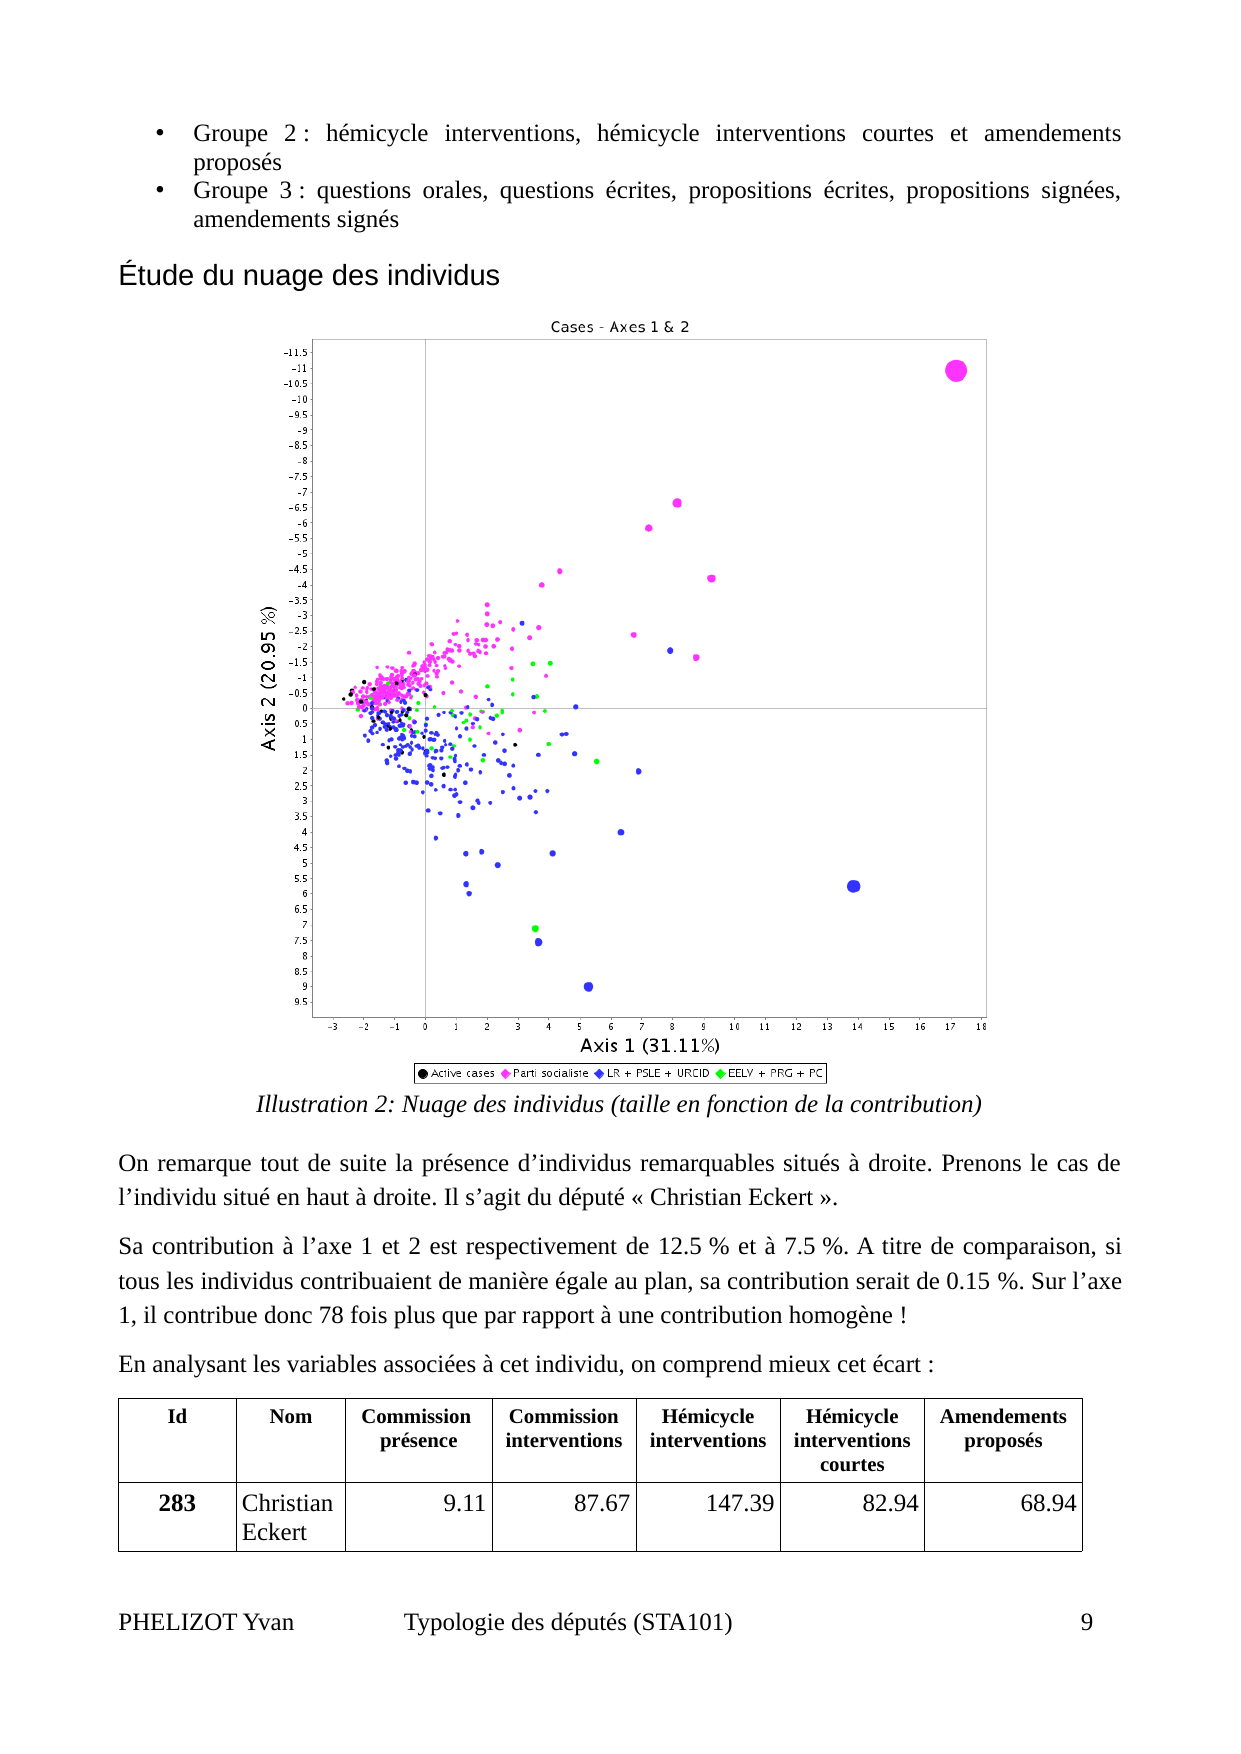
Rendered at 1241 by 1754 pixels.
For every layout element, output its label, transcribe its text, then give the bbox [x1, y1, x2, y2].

table_header Commission interventions [493, 1399, 636, 1482]
picture [243, 316, 997, 1084]
table_cell 147.39 [637, 1483, 780, 1551]
table_header Hémicycle interventions courtes [781, 1399, 924, 1482]
text En analysant les variables associées à cet individu, on comprend mieux cet écart : [118, 1349, 1122, 1378]
text Sa contribution à l’axe 1 et 2 est respectivement de 12.5 % et à 7.5 %. A titre de comparaison, si tous les individus contribuaient de manière égale au plan, sa contribution serait de 0.15 %. Sur l’axe 1, il contribue donc 78 fois plus que par rapport à une contribution homogène ! [118, 1231, 1122, 1329]
text On remarque tout de suite la présence d’individus remarquables situés à droite. Prenons le cas de l’individu situé en haut à droite. Il s’agit du député « Christian Eckert ». [118, 1148, 1122, 1211]
subtitle Étude du nuage des individus [118, 258, 1122, 292]
table_cell 87.67 [493, 1483, 636, 1551]
list Groupe 3 : questions orales, questions écrites, propositions écrites, propositions signées, amendements signés [156, 176, 1122, 233]
table_cell 9.11 [346, 1483, 492, 1551]
table_cell 68.94 [925, 1483, 1082, 1551]
table_header Hémicycle interventions [637, 1399, 780, 1482]
table_header Nom [237, 1399, 345, 1482]
table_header Amendements proposés [925, 1399, 1082, 1482]
table_header Id [119, 1399, 236, 1482]
list Groupe 2 : hémicycle interventions, hémicycle interventions courtes et amendements proposés [156, 118, 1122, 176]
table_cell 283 [119, 1483, 236, 1551]
table_cell 82.94 [781, 1483, 924, 1551]
table_cell Christian Eckert [237, 1483, 345, 1551]
table_header Commission présence [346, 1399, 492, 1482]
text Illustration 2: Nuage des individus (taille en fonction de la contribution) [243, 1084, 997, 1118]
